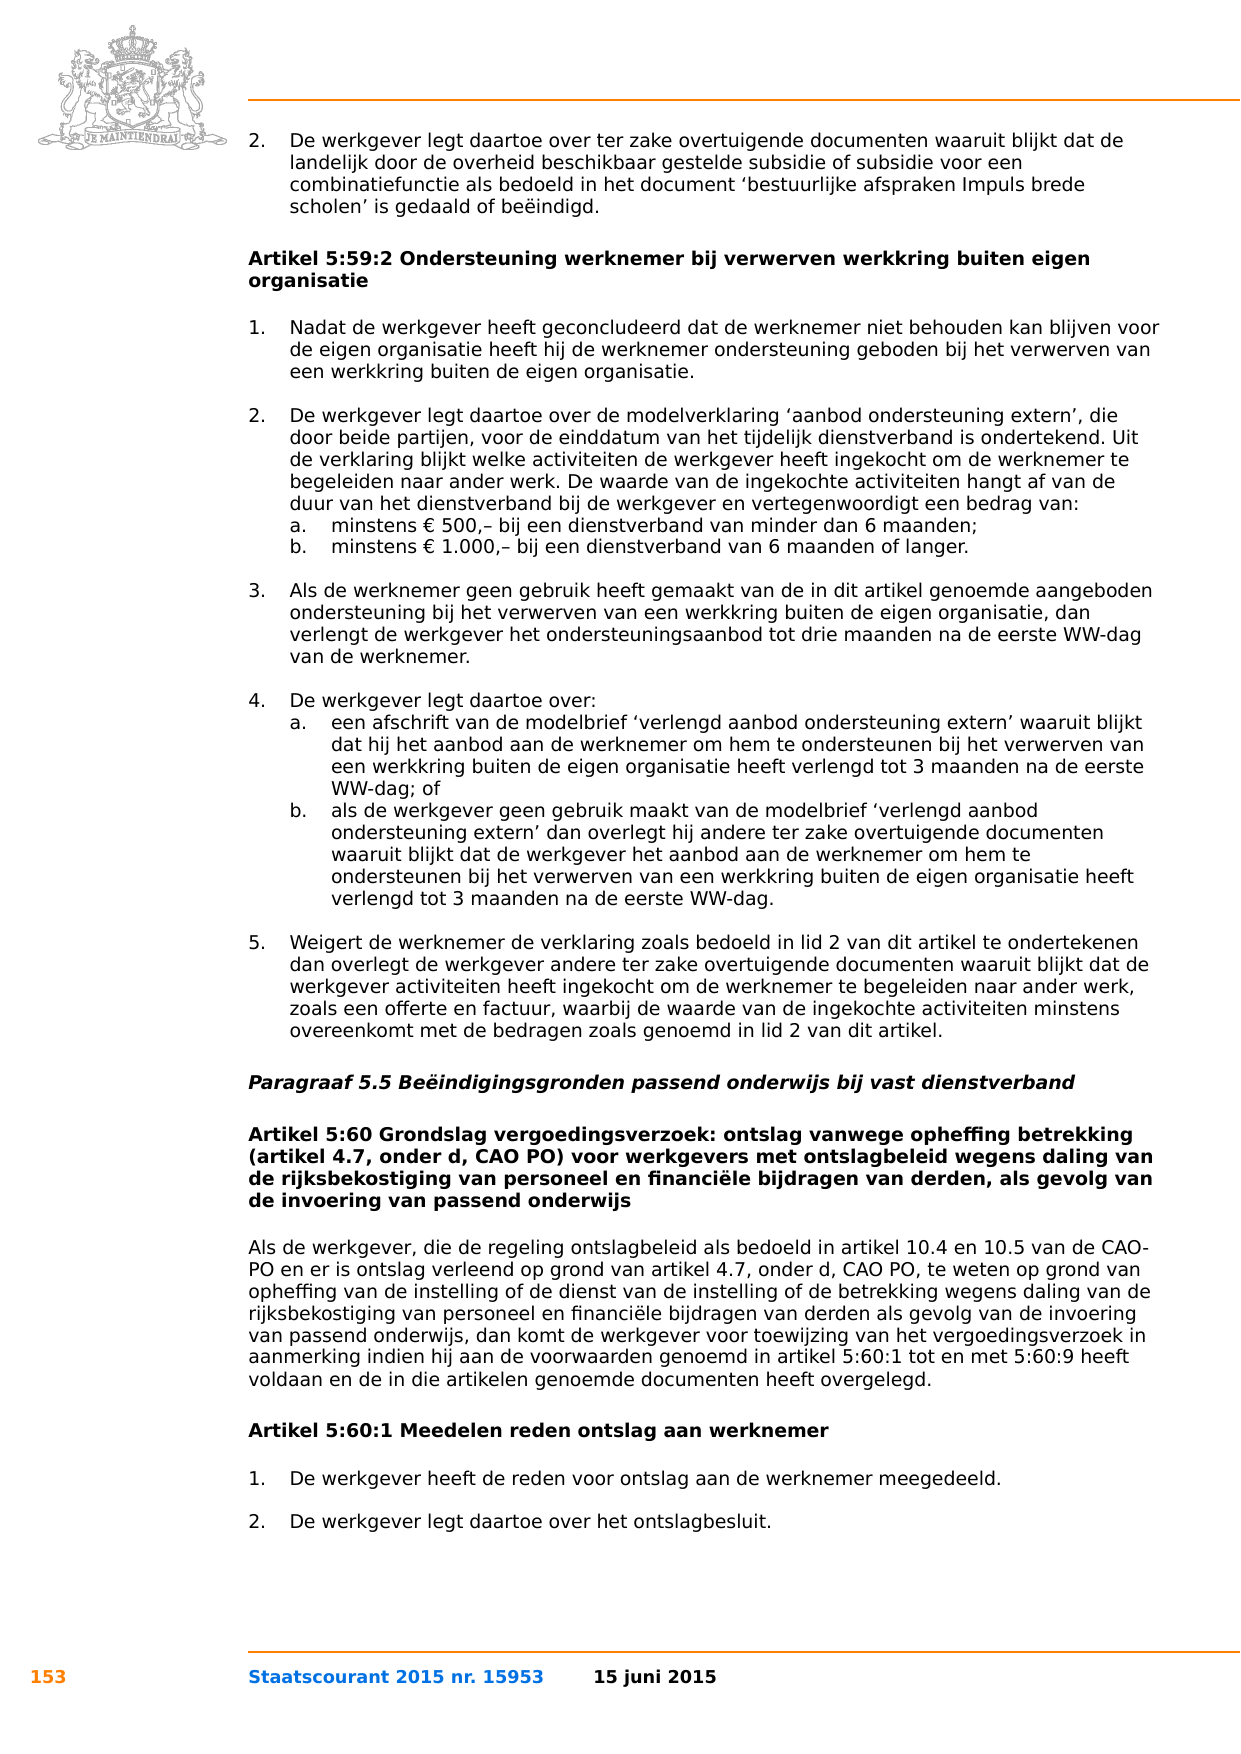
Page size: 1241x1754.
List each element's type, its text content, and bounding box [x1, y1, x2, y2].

text 2. De werkgever legt daartoe over de modelverklaring ‘aanbod ondersteuning extern’, die door beide partijen, voor de einddatum van het tijdelijk dienstverband is ondertekend. Uit de verklaring blijkt welke activiteiten de werkgever heeft ingekocht om de werknemer te begeleiden naar ander werk. De waarde van de ingekochte activiteiten hangt af van de duur van het dienstverband bij de werkgever en vertegenwoordigt een bedrag van: [248, 404, 1163, 514]
subtitle Artikel 5:59:2 Ondersteuning werknemer bij verwerven werkkring buiten eigen organisatie [248, 248, 1163, 292]
text a. een afschrift van de modelbrief ‘verlengd aanbod ondersteuning extern’ waaruit blijkt dat hij het aanbod aan de werknemer om hem te ondersteunen bij het verwerven van een werkkring buiten de eigen organisatie heeft verlengd tot 3 maanden na de eerste WW-dag; of [289, 712, 1163, 800]
subtitle Artikel 5:60 Grondslag vergoedingsverzoek: ontslag vanwege opheffing betrekking (artikel 4.7, onder d, CAO PO) voor werkgevers met ontslagbeleid wegens daling van de rijksbekostiging van personeel en financiële bijdragen van derden, als gevolg van de invoering van passend onderwijs [248, 1124, 1163, 1212]
text 5. Weigert de werknemer de verklaring zoals bedoeld in lid 2 van dit artikel te ondertekenen dan overlegt de werkgever andere ter zake overtuigende documenten waaruit blijkt dat de werkgever activiteiten heeft ingekocht om de werknemer te begeleiden naar ander werk, zoals een offerte en factuur, waarbij de waarde van de ingekochte activiteiten minstens overeenkomt met de bedragen zoals genoemd in lid 2 van dit artikel. [248, 932, 1163, 1042]
subtitle Paragraaf 5.5 Beëindigingsgronden passend onderwijs bij vast dienstverband [248, 1072, 1163, 1094]
text 1. Nadat de werkgever heeft geconcludeerd dat de werknemer niet behouden kan blijven voor de eigen organisatie heeft hij de werknemer ondersteuning geboden bij het verwerven van een werkkring buiten de eigen organisatie. [248, 317, 1163, 383]
text 4. De werkgever legt daartoe over: [248, 690, 1163, 712]
text b. minstens € 1.000,– bij een dienstverband van 6 maanden of langer. [289, 536, 1163, 558]
text 2. De werkgever legt daartoe over het ontslagbesluit. [248, 1511, 1163, 1533]
text 2. De werkgever legt daartoe over ter zake overtuigende documenten waaruit blijkt dat de landelijk door de overheid beschikbaar gestelde subsidie of subsidie voor een combinatiefunctie als bedoeld in het document ‘bestuurlijke afspraken Impuls brede scholen’ is gedaald of beëindigd. [248, 130, 1163, 218]
text 1. De werkgever heeft de reden voor ontslag aan de werknemer meegedeeld. [248, 1467, 1163, 1489]
picture [38, 25, 227, 150]
text 3. Als de werknemer geen gebruik heeft gemaakt van de in dit artikel genoemde aangeboden ondersteuning bij het verwerven van een werkkring buiten de eigen organisatie, dan verlengt de werkgever het ondersteuningsaanbod tot drie maanden na de eerste WW-dag van de werknemer. [248, 580, 1163, 668]
text Als de werkgever, die de regeling ontslagbeleid als bedoeld in artikel 10.4 en 10.5 van de CAO-PO en er is ontslag verleend op grond van artikel 4.7, onder d, CAO PO, te weten op grond van opheffing van de instelling of de dienst van de instelling of de betrekking wegens daling van de rijksbekostiging van personeel en financiële bijdragen van derden als gevolg van de invoering van passend onderwijs, dan komt de werkgever voor toewijzing van het vergoedingsverzoek in aanmerking indien hij aan de voorwaarden genoemd in artikel 5:60:1 tot en met 5:60:9 heeft voldaan en de in die artikelen genoemde documenten heeft overgelegd. [248, 1237, 1163, 1390]
text a. minstens € 500,– bij een dienstverband van minder dan 6 maanden; [289, 514, 1163, 536]
subtitle Artikel 5:60:1 Meedelen reden ontslag aan werknemer [248, 1420, 1163, 1442]
text b. als de werkgever geen gebruik maakt van de modelbrief ‘verlengd aanbod ondersteuning extern’ dan overlegt hij andere ter zake overtuigende documenten waaruit blijkt dat de werkgever het aanbod aan de werknemer om hem te ondersteunen bij het verwerven van een werkkring buiten de eigen organisatie heeft verlengd tot 3 maanden na de eerste WW-dag. [289, 800, 1163, 910]
